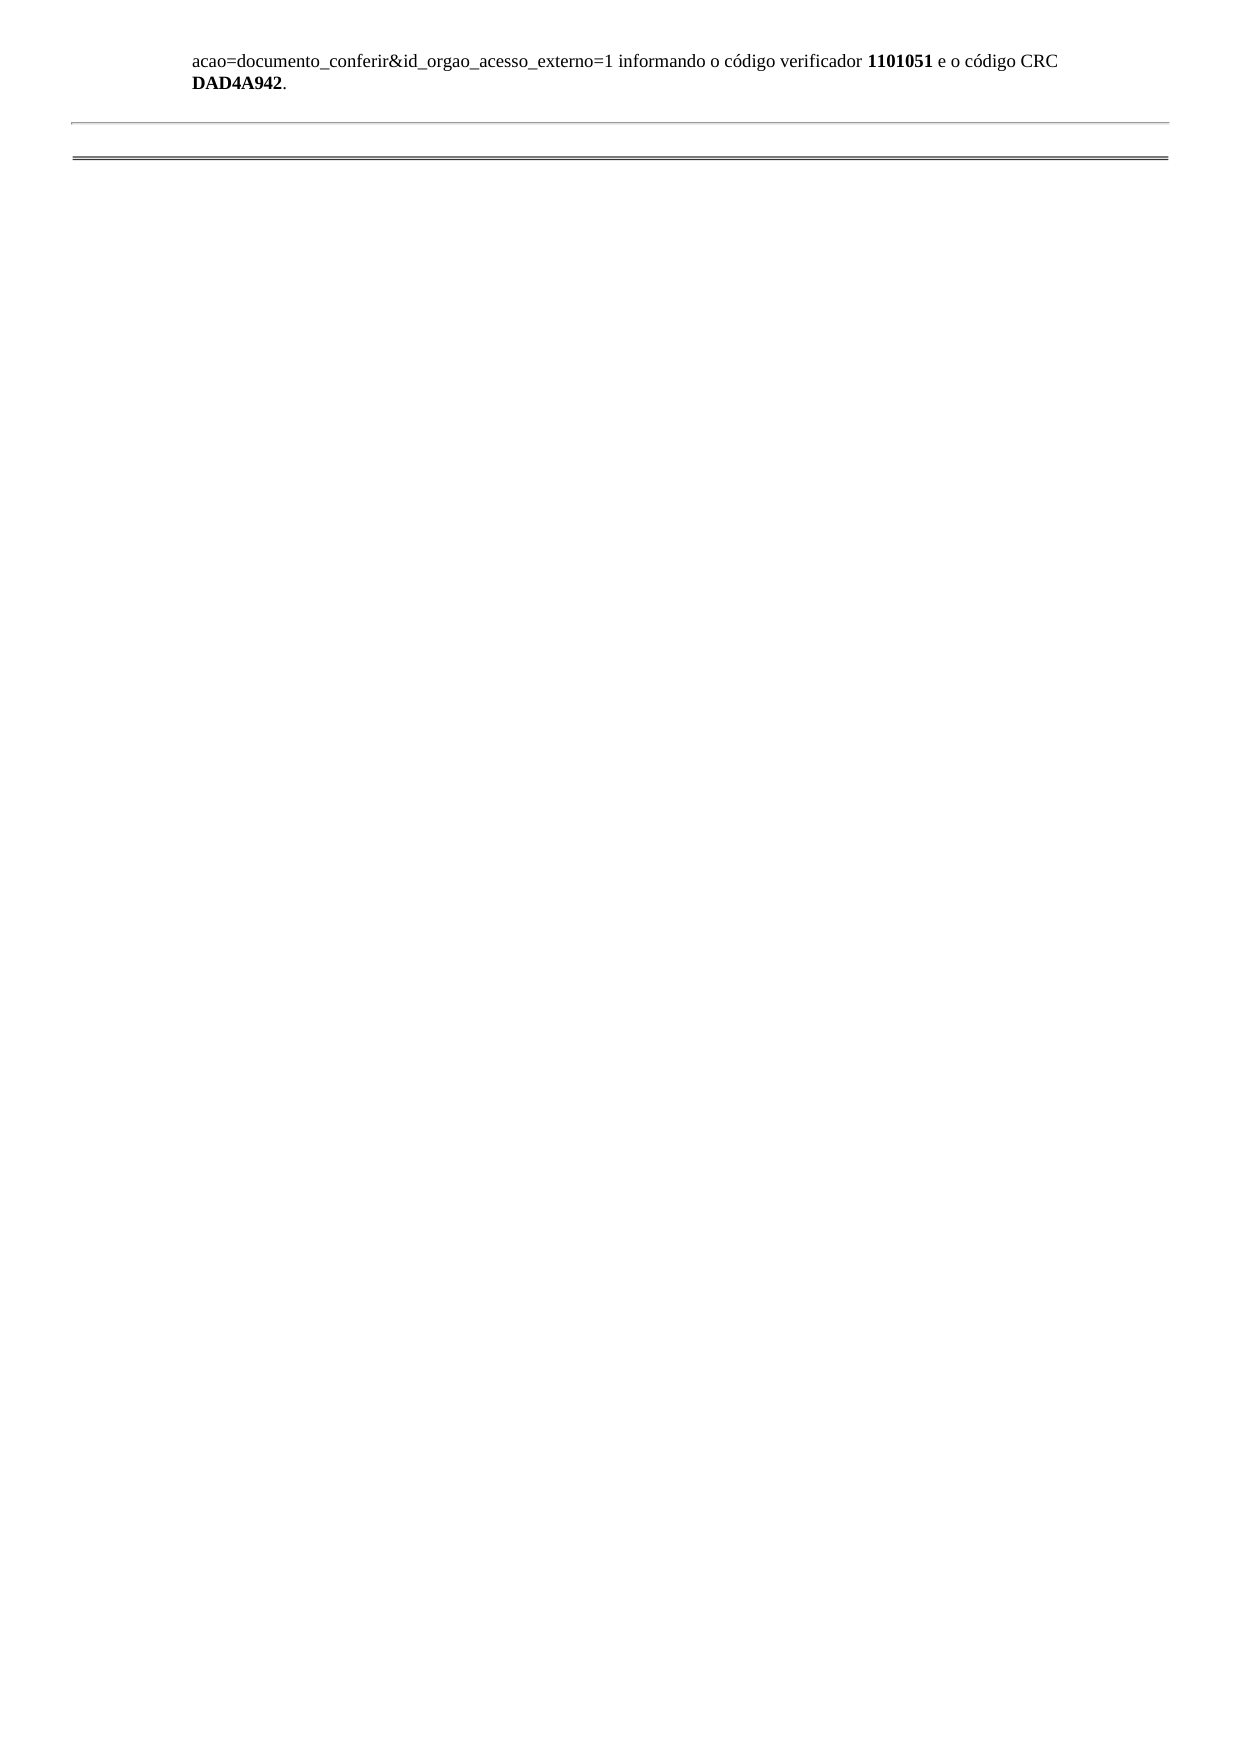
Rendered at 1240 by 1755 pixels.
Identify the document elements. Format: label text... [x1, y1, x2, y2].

text acao=documento_conferir&id_orgao_acesso_externo=1 informando o código verificador 1101051 e o código CRC DAD4A942. [192, 50, 1134, 93]
